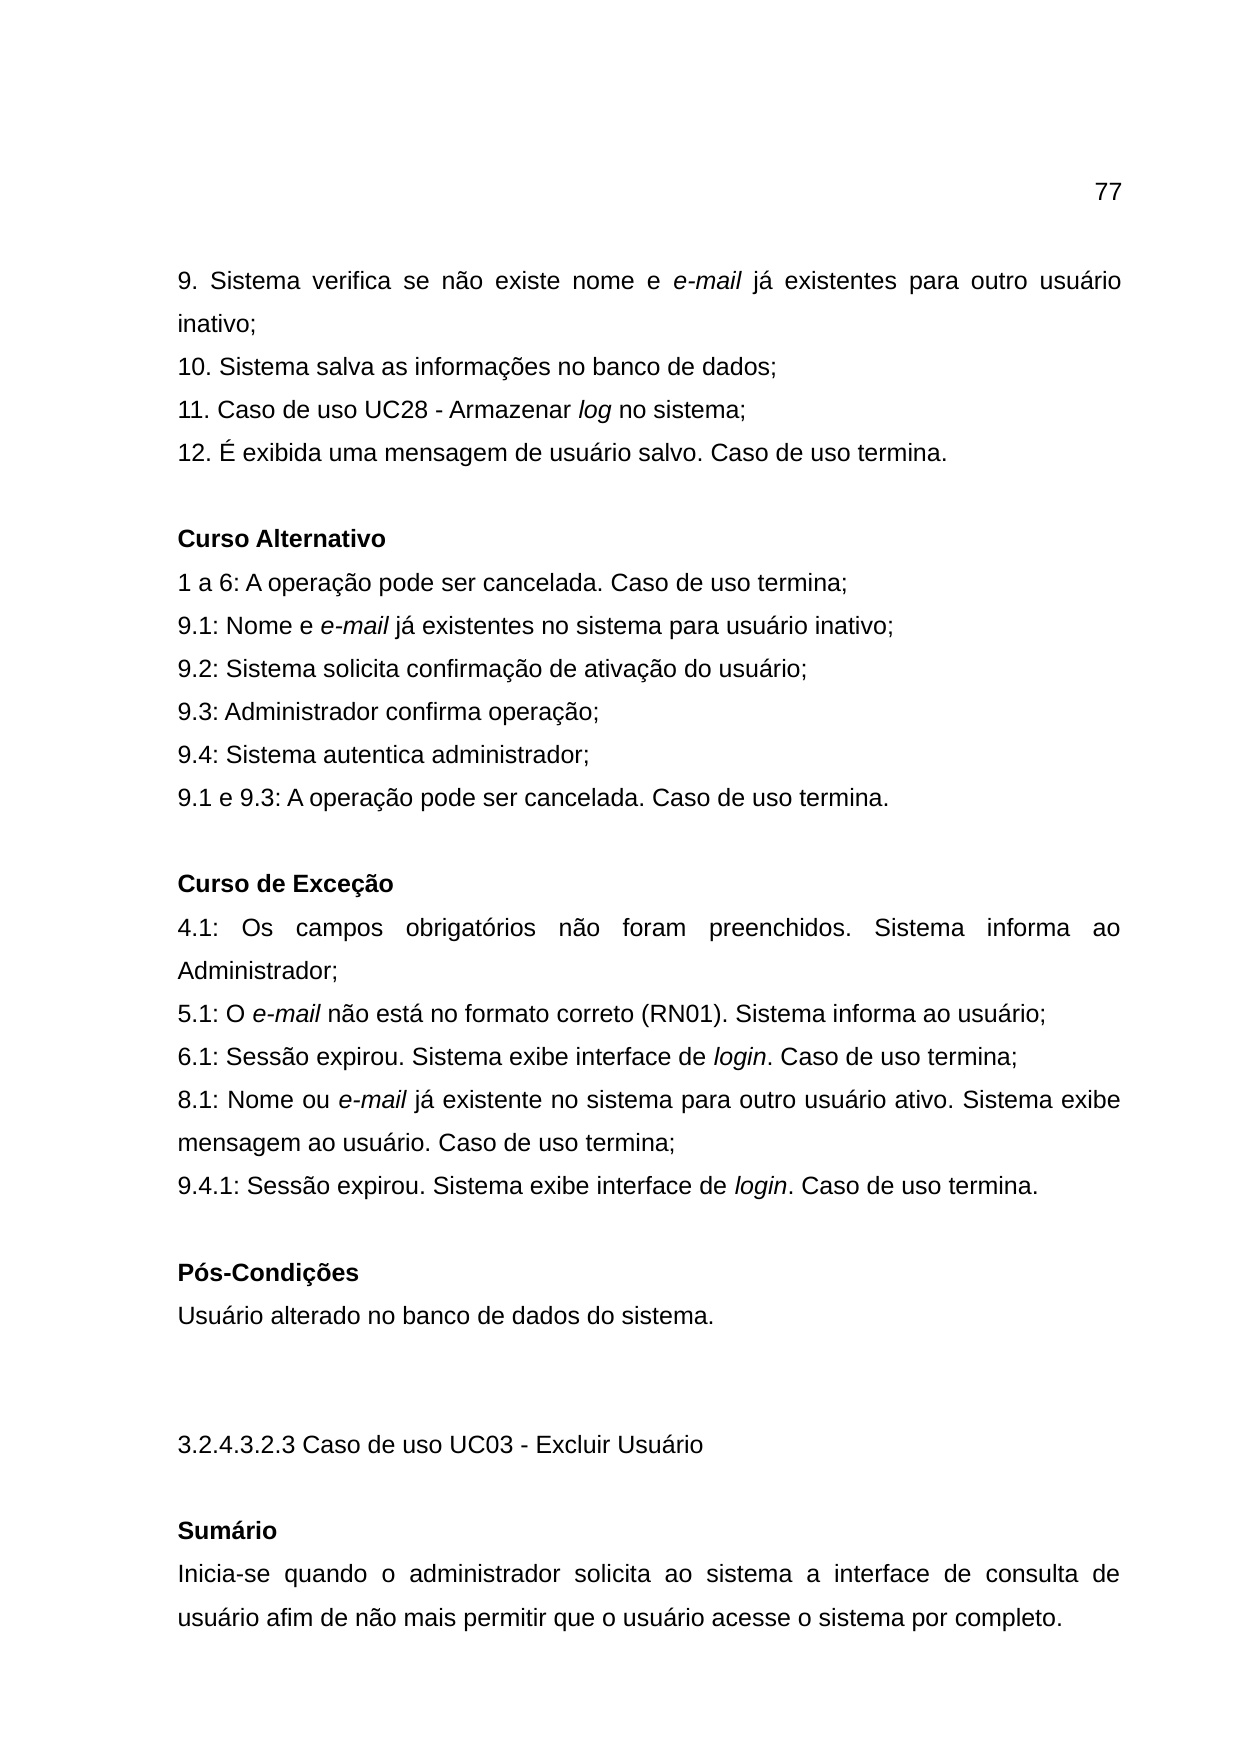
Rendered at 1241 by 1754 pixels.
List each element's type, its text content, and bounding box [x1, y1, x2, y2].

text 4.1: Os campos obrigatórios não foram preenchidos. Sistema informa ao Administrador; [177, 913, 1122, 984]
text 3.2.4.3.2.3 Caso de uso UC03 - Excluir Usuário [177, 1430, 1122, 1459]
text 9.1 e 9.3: A operação pode ser cancelada. Caso de uso termina. [177, 783, 1122, 812]
text Inicia-se quando o administrador solicita ao sistema a interface de consulta de usuário afim de não mais permitir que o usuário acesse o sistema por completo. [177, 1559, 1122, 1631]
text 9.1: Nome e e-mail já existentes no sistema para usuário inativo; [177, 611, 1122, 639]
text 10. Sistema salva as informações no banco de dados; [177, 352, 1122, 381]
text Pós-Condições [177, 1258, 1122, 1286]
text Sumário [177, 1516, 1122, 1545]
text 9.4: Sistema autentica administrador; [177, 740, 1122, 769]
text 6.1: Sessão expirou. Sistema exibe interface de login. Caso de uso termina; [177, 1042, 1122, 1071]
text 9.2: Sistema solicita confirmação de ativação do usuário; [177, 654, 1122, 683]
text Curso Alternativo [177, 524, 1122, 553]
text 11. Caso de uso UC28 - Armazenar log no sistema; [177, 395, 1122, 424]
text 9. Sistema verifica se não existe nome e e-mail já existentes para outro usuário inativo; [177, 266, 1122, 338]
text 5.1: O e-mail não está no formato correto (RN01). Sistema informa ao usuário; [177, 999, 1122, 1028]
text Curso de Exceção [177, 869, 1122, 898]
text Usuário alterado no banco de dados do sistema. [177, 1301, 1122, 1329]
text 12. É exibida uma mensagem de usuário salvo. Caso de uso termina. [177, 438, 1122, 467]
text 1 a 6: A operação pode ser cancelada. Caso de uso termina; [177, 568, 1122, 596]
text 9.3: Administrador confirma operação; [177, 697, 1122, 726]
text 8.1: Nome ou e-mail já existente no sistema para outro usuário ativo. Sistema exibe mensagem ao usuário. Caso de uso termina; [177, 1085, 1122, 1157]
text 9.4.1: Sessão expirou. Sistema exibe interface de login. Caso de uso termina. [177, 1171, 1122, 1200]
